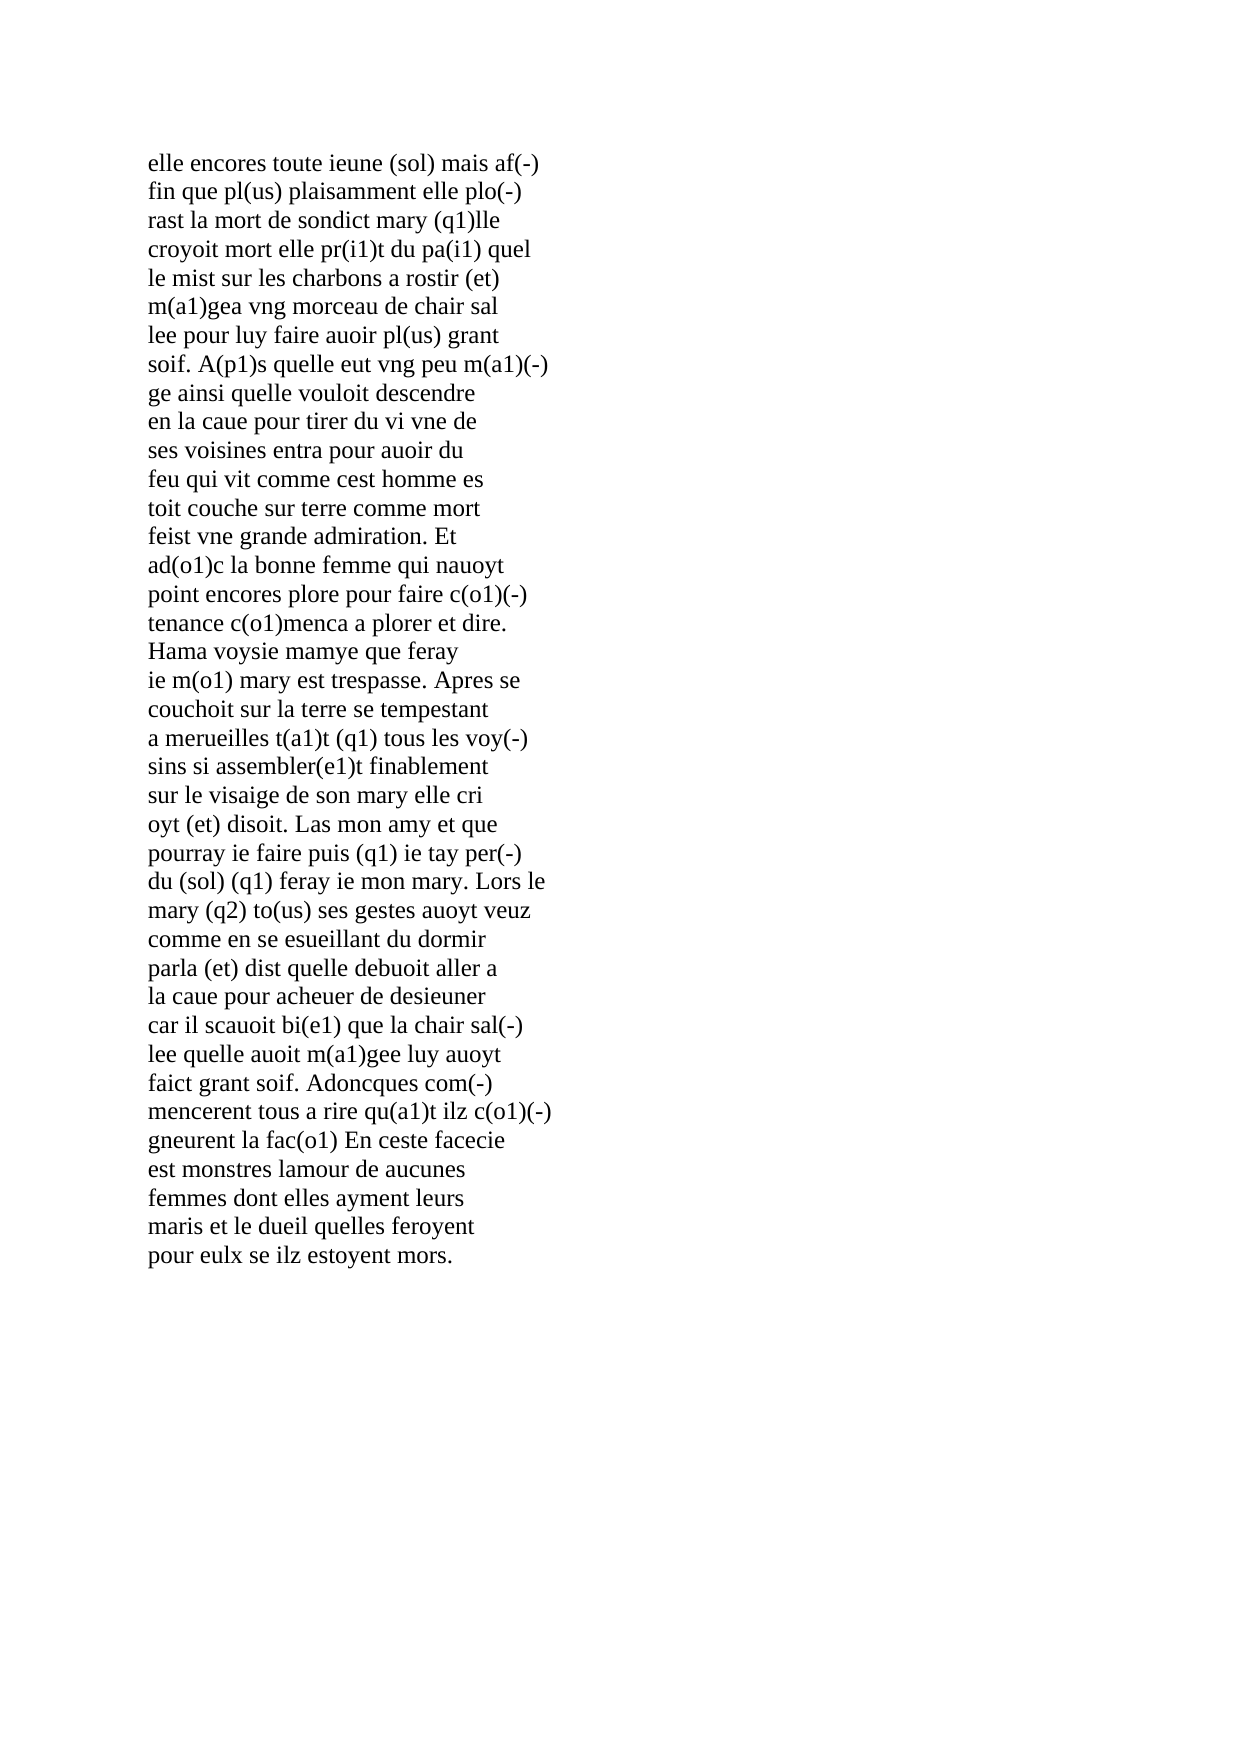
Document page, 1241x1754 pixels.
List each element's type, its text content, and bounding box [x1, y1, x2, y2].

text elle encores toute ieune (sol) mais af(-) fin que pl(us) plaisamment elle plo(-) rast la mort de sondict mary (q1)lle croyoit mort elle pr(i1)t du pa(i1) quel le mist sur les charbons a rostir (et) m(a1)gea vng morceau de chair sal lee pour luy faire auoir pl(us) grant soif. A(p1)s quelle eut vng peu m(a1)(-) ge ainsi quelle vouloit descendre en la caue pour tirer du vi vne de ses voisines entra pour auoir du feu qui vit comme cest homme es toit couche sur terre comme mort feist vne grande admiration. Et ad(o1)c la bonne femme qui nauoyt point encores plore pour faire c(o1)(-) tenance c(o1)menca a plorer et dire. Hama voysie mamye que feray ie m(o1) mary est trespasse. Apres se couchoit sur la terre se tempestant a merueilles t(a1)t (q1) tous les voy(-) sins si assembler(e1)t finablement sur le visaige de son mary elle cri oyt (et) disoit. Las mon amy et que pourray ie faire puis (q1) ie tay per(-) du (sol) (q1) feray ie mon mary. Lors le mary (q2) to(us) ses gestes auoyt veuz comme en se esueillant du dormir parla (et) dist quelle debuoit aller a la caue pour acheuer de desieuner car il scauoit bi(e1) que la chair sal(-) lee quelle auoit m(a1)gee luy auoyt faict grant soif. Adoncques com(-) mencerent tous a rire qu(a1)t ilz c(o1)(-) gneurent la fac(o1) En ceste facecie est monstres lamour de aucunes femmes dont elles ayment leurs maris et le dueil quelles feroyent pour eulx se ilz estoyent mors. [148, 148, 1093, 1269]
